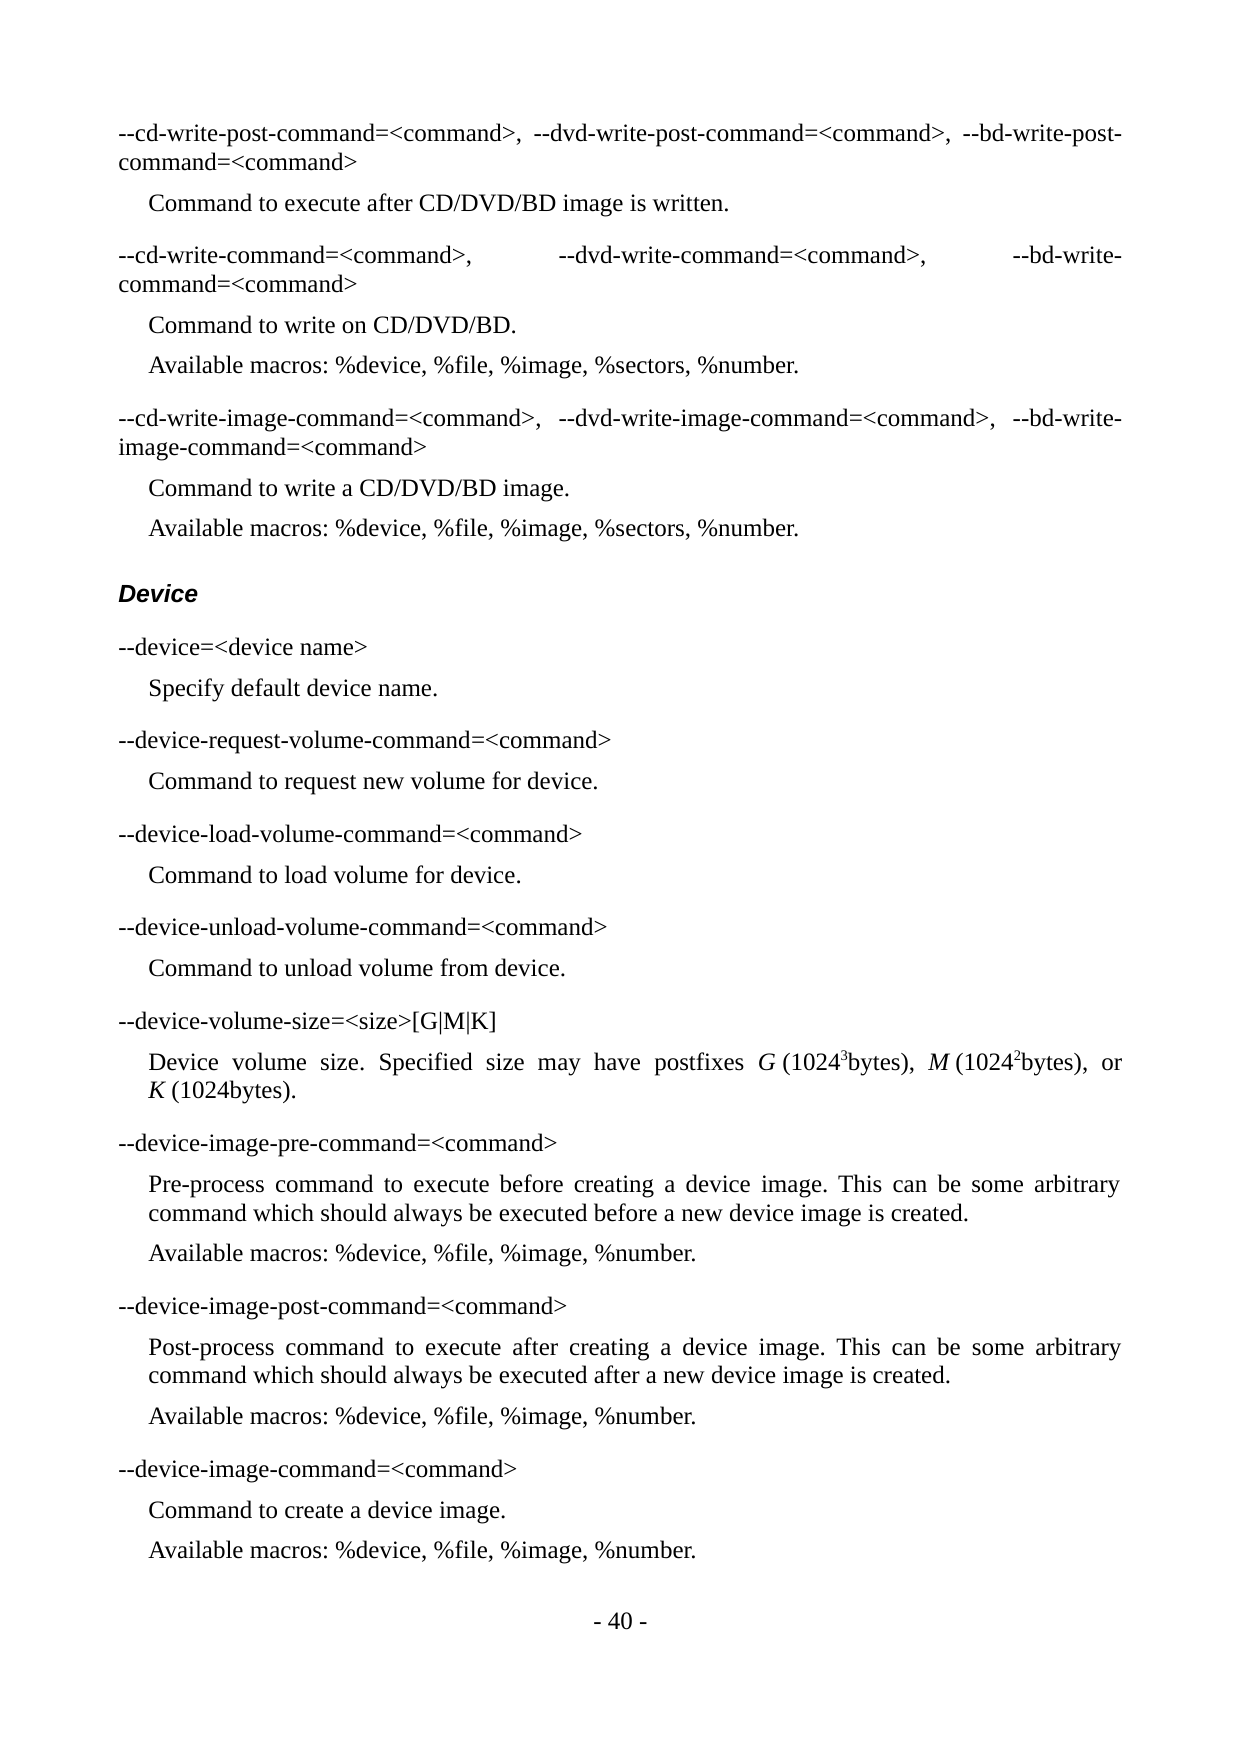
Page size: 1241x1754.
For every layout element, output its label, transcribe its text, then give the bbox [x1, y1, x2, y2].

title --cd-write-command=<command>, --dvd-write-command=<command>, --bd-write-command=<command> [118, 240, 1122, 298]
text Command to write a CD/DVD/BD image. [148, 473, 1122, 501]
title --device-image-pre-command=<command> [118, 1128, 1122, 1157]
title --cd-write-image-command=<command>, --dvd-write-image-command=<command>, --bd-write-image-command=<command> [118, 403, 1122, 461]
text Available macros: %device, %file, %image, %number. [148, 1535, 1122, 1564]
text Available macros: %device, %file, %image, %number. [148, 1238, 1122, 1267]
title --cd-write-post-command=<command>, --dvd-write-post-command=<command>, --bd-write-post-command=<command> [118, 118, 1122, 176]
title --device-image-post-command=<command> [118, 1291, 1122, 1320]
text Specify default device name. [148, 673, 1122, 702]
text Available macros: %device, %file, %image, %sectors, %number. [148, 513, 1122, 542]
text Device volume size. Specified size may have postfixes G (10243bytes), M (10242bytes), or K (1024bytes). [148, 1047, 1122, 1104]
title --device-image-command=<command> [118, 1454, 1122, 1483]
text Command to execute after CD/DVD/BD image is written. [148, 188, 1122, 216]
text Command to request new volume for device. [148, 766, 1122, 795]
text Command to create a device image. [148, 1495, 1122, 1523]
title --device-load-volume-command=<command> [118, 819, 1122, 848]
title --device-request-volume-command=<command> [118, 726, 1122, 754]
text Command to load volume for device. [148, 860, 1122, 888]
title --device-volume-size=<size>[G|M|K] [118, 1006, 1122, 1035]
text Command to write on CD/DVD/BD. [148, 310, 1122, 338]
title --device=<device name> [118, 632, 1122, 661]
text Available macros: %device, %file, %image, %number. [148, 1401, 1122, 1430]
text Available macros: %device, %file, %image, %sectors, %number. [148, 351, 1122, 379]
title --device-unload-volume-command=<command> [118, 912, 1122, 941]
subtitle Device [118, 579, 1122, 608]
text Post-process command to execute after creating a device image. This can be some arbitrary command which should always be executed after a new device image is created. [148, 1332, 1122, 1389]
text Command to unload volume from device. [148, 953, 1122, 982]
text Pre-process command to execute before creating a device image. This can be some arbitrary command which should always be executed before a new device image is created. [148, 1169, 1122, 1226]
